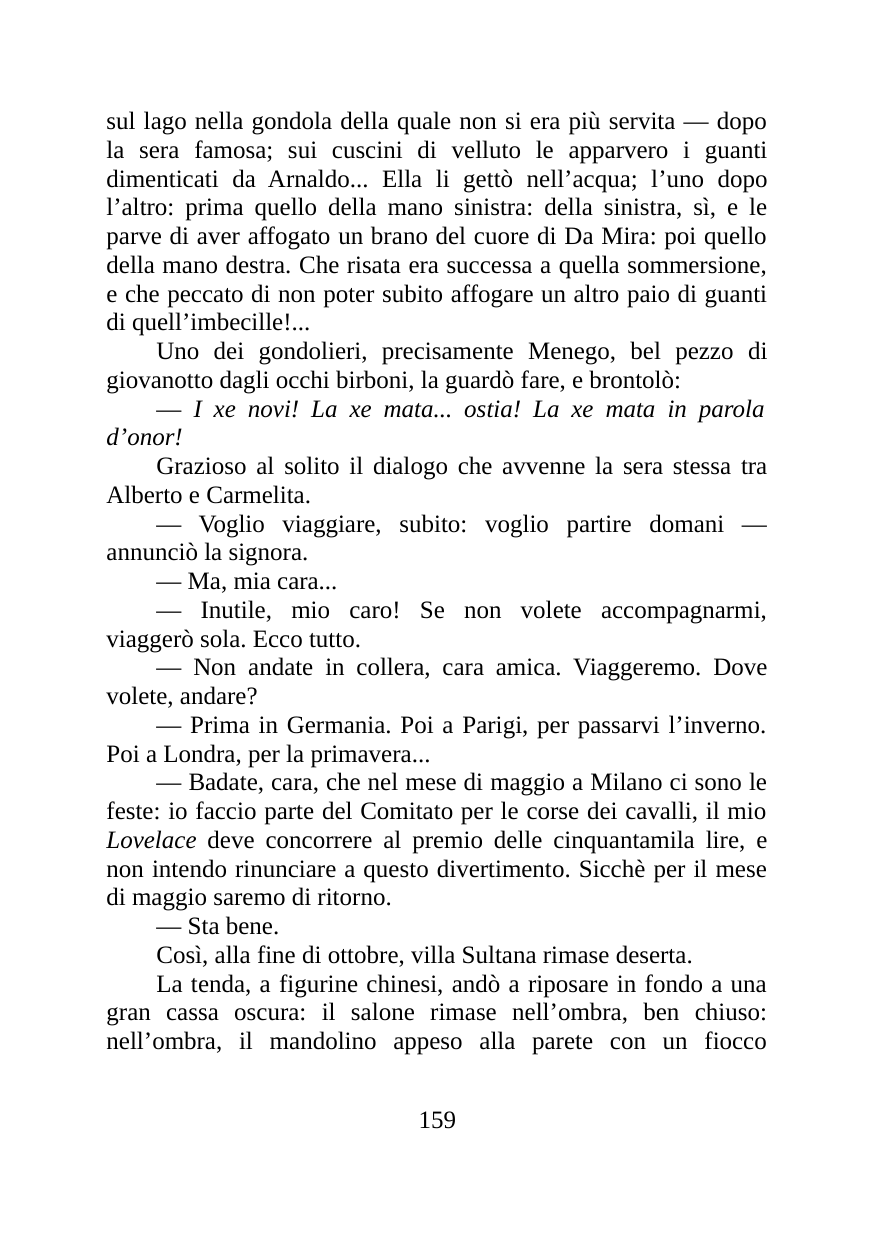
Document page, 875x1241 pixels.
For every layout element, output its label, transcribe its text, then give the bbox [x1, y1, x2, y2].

text — Badate, cara, che nel mese di maggio a Milano ci sono le feste: io faccio parte del Comitato per le corse dei cavalli, il mio Lovelace deve concorrere al premio delle cinquantamila lire, e non intendo rinunciare a questo divertimento. Sicchè per il mese di maggio saremo di ritorno. [106, 767, 768, 911]
text Uno dei gondolieri, precisamente Menego, bel pezzo di giovanotto dagli occhi birboni, la guardò fare, e brontolò: [106, 336, 768, 394]
text La tenda, a figurine chinesi, andò a riposare in fondo a una gran cassa oscura: il salone rimase nell’ombra, ben chiuso: nell’ombra, il mandolino appeso alla parete con un fiocco [106, 969, 768, 1055]
text — Non andate in collera, cara amica. Viaggeremo. Dove volete, andare? [106, 652, 768, 710]
text — Sta bene. [106, 911, 768, 940]
text — Voglio viaggiare, subito: voglio partire domani — annunciò la signora. [106, 509, 768, 566]
text Grazioso al solito il dialogo che avvenne la sera stessa tra Alberto e Carmelita. [106, 451, 768, 509]
text sul lago nella gondola della quale non si era più servita — dopo la sera famosa; sui cuscini di velluto le apparvero i guanti dimenticati da Arnaldo... Ella li gettò nell’acqua; l’uno dopo l’altro: prima quello della mano sinistra: della sinistra, sì, e le parve di aver affogato un brano del cuore di Da Mira: poi quello della mano destra. Che risata era successa a quella sommersione, e che peccato di non poter subito affogare un altro paio di guanti di quell’imbecille!... [106, 106, 768, 336]
text — Inutile, mio caro! Se non volete accompagnarmi, viaggerò sola. Ecco tutto. [106, 595, 768, 652]
text — Prima in Germania. Poi a Parigi, per passarvi l’inverno. Poi a Londra, per la primavera... [106, 710, 768, 767]
text Così, alla fine di ottobre, villa Sultana rimase deserta. [106, 940, 768, 969]
text — Ma, mia cara... [106, 566, 768, 595]
text — I xe novi! La xe mata... ostia! La xe mata in parola d’onor! [106, 394, 768, 451]
